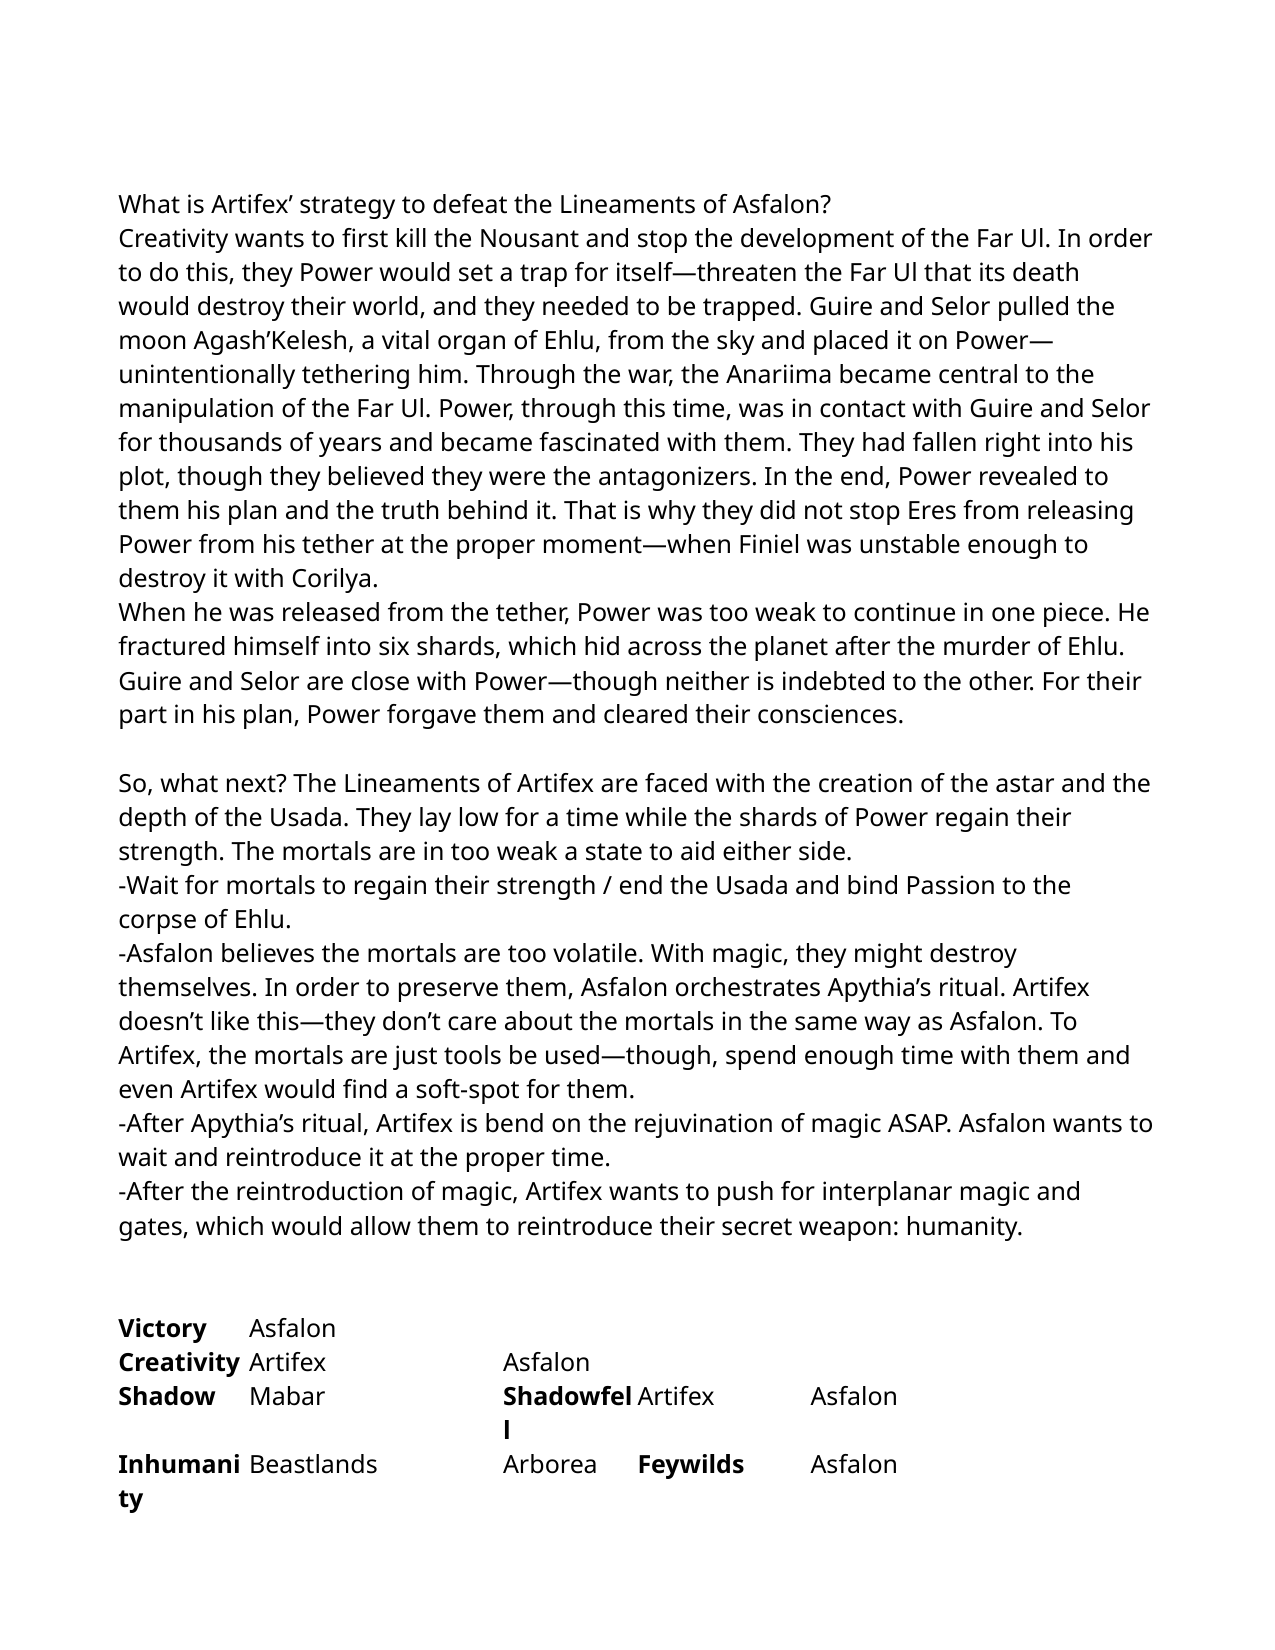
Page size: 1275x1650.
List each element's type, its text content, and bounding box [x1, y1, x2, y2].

table_cell [637, 1344, 810, 1378]
table_cell Shadowfell [503, 1379, 637, 1447]
table_cell Asfalon [810, 1447, 984, 1515]
table_cell Asfalon [810, 1379, 984, 1447]
table_cell Mabar [249, 1379, 503, 1447]
table_header [810, 1310, 984, 1344]
table_cell Asfalon [503, 1344, 637, 1378]
text What is Artifex’ strategy to defeat the Lineaments of Asfalon? [118, 186, 1157, 220]
table_cell [984, 1447, 1157, 1515]
table_cell Inhumanity [118, 1447, 249, 1515]
table_cell Creativity [118, 1344, 249, 1378]
table_header [984, 1310, 1157, 1344]
table_cell Arborea [503, 1447, 637, 1515]
table_cell [984, 1344, 1157, 1378]
text Creativity wants to first kill the Nousant and stop the development of the Far Ul. In order to do this, they Power would set a trap for itself—threaten the Far Ul that its death would destroy their world, and they needed to be trapped. Guire and Selor pulled the moon Agash’Kelesh, a vital organ of Ehlu, from the sky and placed it on Power—unintentionally tethering him. Through the war, the Anariima became central to the manipulation of the Far Ul. Power, through this time, was in contact with Guire and Selor for thousands of years and became fascinated with them. They had fallen right into his plot, though they believed they were the antagonizers. In the end, Power revealed to them his plan and the truth behind it. That is why they did not stop Eres from releasing Power from his tether at the proper moment—when Finiel was unstable enough to destroy it with Corilya. [118, 220, 1157, 595]
table_cell Artifex [637, 1379, 810, 1447]
text -After the reintroduction of magic, Artifex wants to push for interplanar magic and gates, which would allow them to reintroduce their secret weapon: humanity. [118, 1174, 1157, 1242]
text -After Apythia’s ritual, Artifex is bend on the rejuvination of magic ASAP. Asfalon wants to wait and reintroduce it at the proper time. [118, 1106, 1157, 1174]
table_header Victory [118, 1310, 249, 1344]
table_header Asfalon [249, 1310, 503, 1344]
table_header [503, 1310, 637, 1344]
table_cell Shadow [118, 1379, 249, 1447]
text -Asfalon believes the mortals are too volatile. With magic, they might destroy themselves. In order to preserve them, Asfalon orchestrates Apythia’s ritual. Artifex doesn’t like this—they don’t care about the mortals in the same way as Asfalon. To Artifex, the mortals are just tools be used—though, spend enough time with them and even Artifex would find a soft-spot for them. [118, 936, 1157, 1106]
table_cell Beastlands [249, 1447, 503, 1515]
text Guire and Selor are close with Power—though neither is indebted to the other. For their part in his plan, Power forgave them and cleared their consciences. [118, 663, 1157, 731]
table_cell Feywilds [637, 1447, 810, 1515]
text When he was released from the tether, Power was too weak to continue in one piece. He fractured himself into six shards, which hid across the planet after the murder of Ehlu. [118, 595, 1157, 663]
table_header [637, 1310, 810, 1344]
text -Wait for mortals to regain their strength / end the Usada and bind Passion to the corpse of Ehlu. [118, 867, 1157, 936]
table_cell Artifex [249, 1344, 503, 1378]
table_cell [984, 1379, 1157, 1447]
table_cell [810, 1344, 984, 1378]
text So, what next? The Lineaments of Artifex are faced with the creation of the astar and the depth of the Usada. They lay low for a time while the shards of Power regain their strength. The mortals are in too weak a state to aid either side. [118, 765, 1157, 867]
